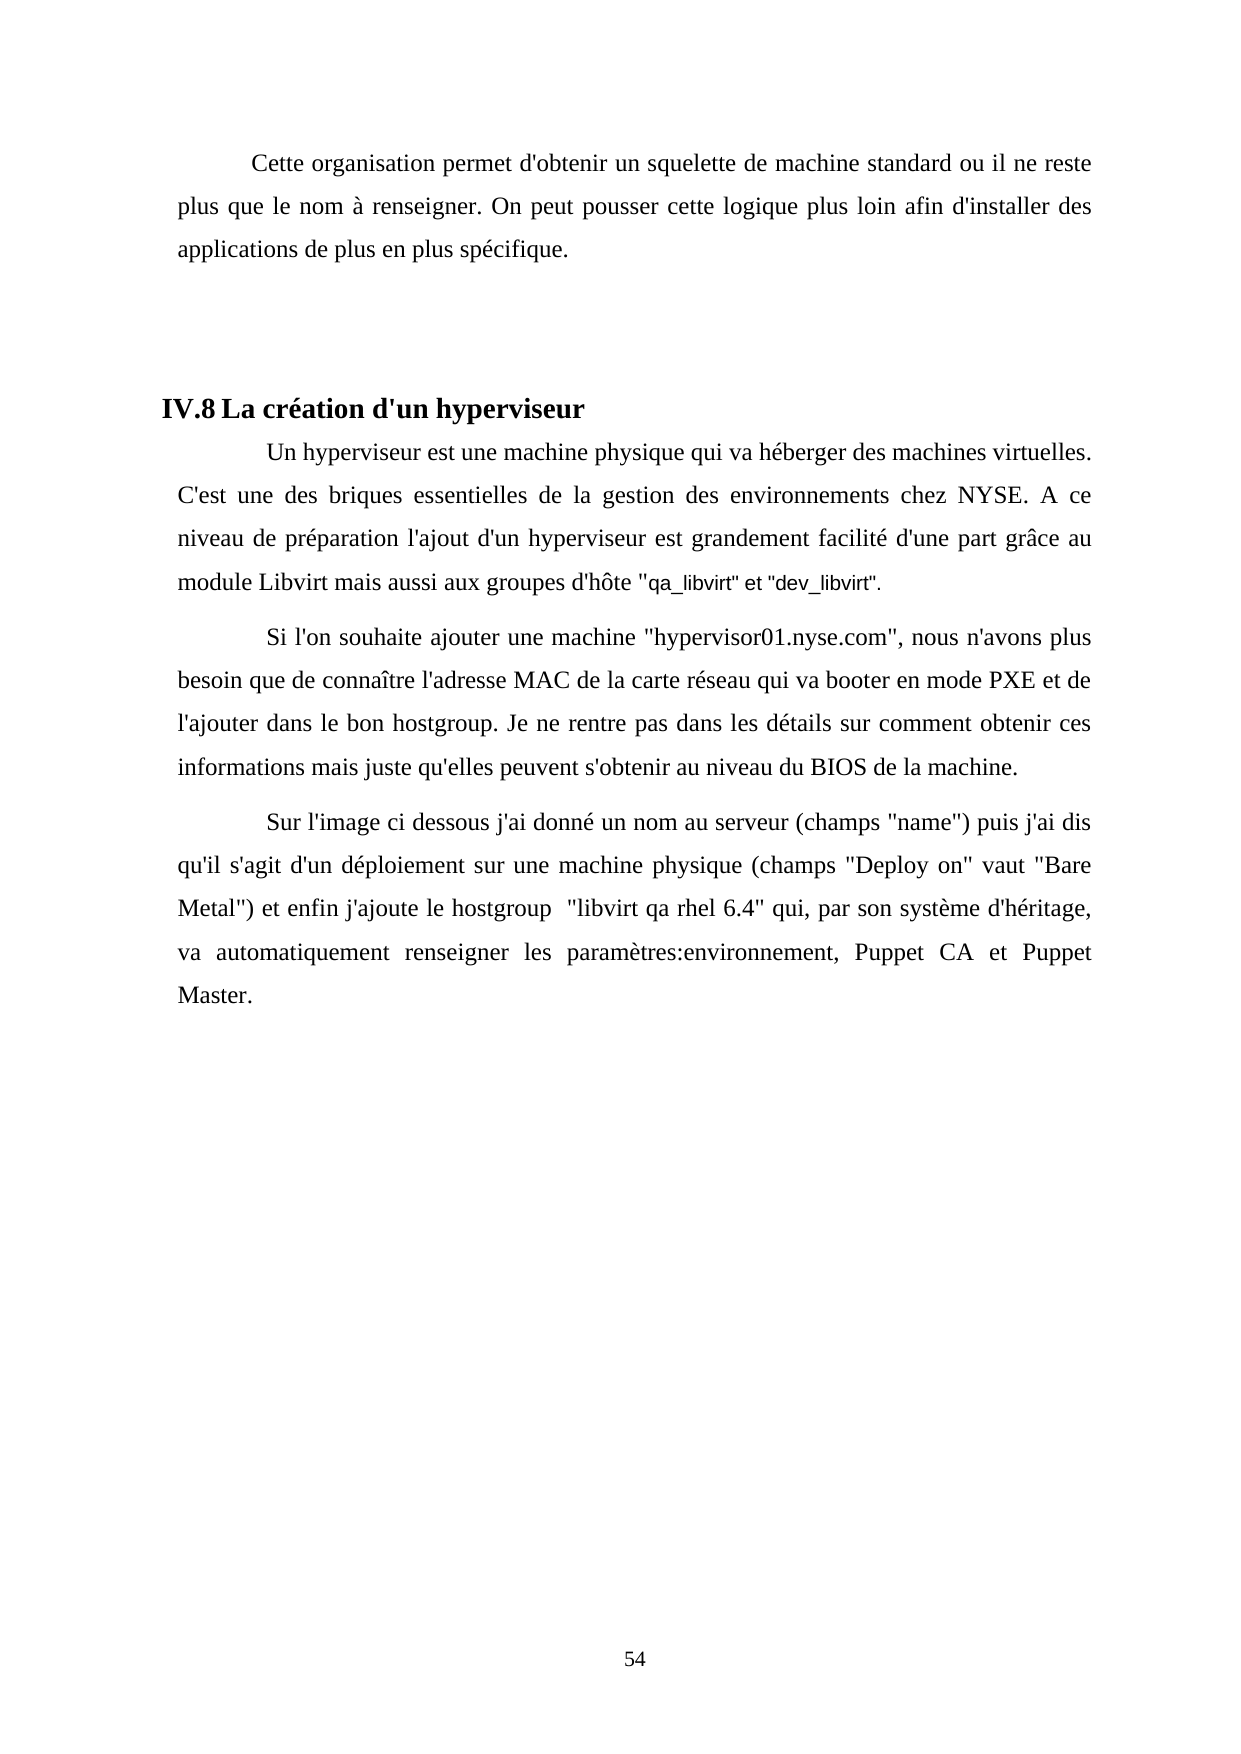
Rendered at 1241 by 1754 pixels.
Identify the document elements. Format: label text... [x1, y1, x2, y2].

text Sur l'image ci dessous j'ai donné un nom au serveur (champs "name") puis j'ai dis qu'il s'agit d'un déploiement sur une machine physique (champs "Deploy on" vaut "Bare Metal") et enfin j'ajoute le hostgroup "libvirt qa rhel 6.4" qui, par son système d'héritage, va automatiquement renseigner les paramètres:environnement, Puppet CA et Puppet Master. [177, 807, 1092, 1008]
text Cette organisation permet d'obtenir un squelette de machine standard ou il ne reste plus que le nom à renseigner. On peut pousser cette logique plus loin afin d'installer des applications de plus en plus spécifique. [177, 148, 1092, 263]
text Si l'on souhaite ajouter une machine "hypervisor01.nyse.com", nous n'avons plus besoin que de connaître l'adresse MAC de la carte réseau qui va booter en mode PXE et de l'ajouter dans le bon hostgroup. Je ne rentre pas dans les détails sur comment obtenir ces informations mais juste qu'elles peuvent s'obtenir au niveau du BIOS de la machine. [177, 622, 1092, 780]
subtitle La création d'un hyperviseur [161, 391, 1092, 425]
text Un hyperviseur est une machine physique qui va héberger des machines virtuelles. C'est une des briques essentielles de la gestion des environnements chez NYSE. A ce niveau de préparation l'ajout d'un hyperviseur est grandement facilité d'une part grâce au module Libvirt mais aussi aux groupes d'hôte "qa_libvirt" et "dev_libvirt". [177, 437, 1092, 595]
